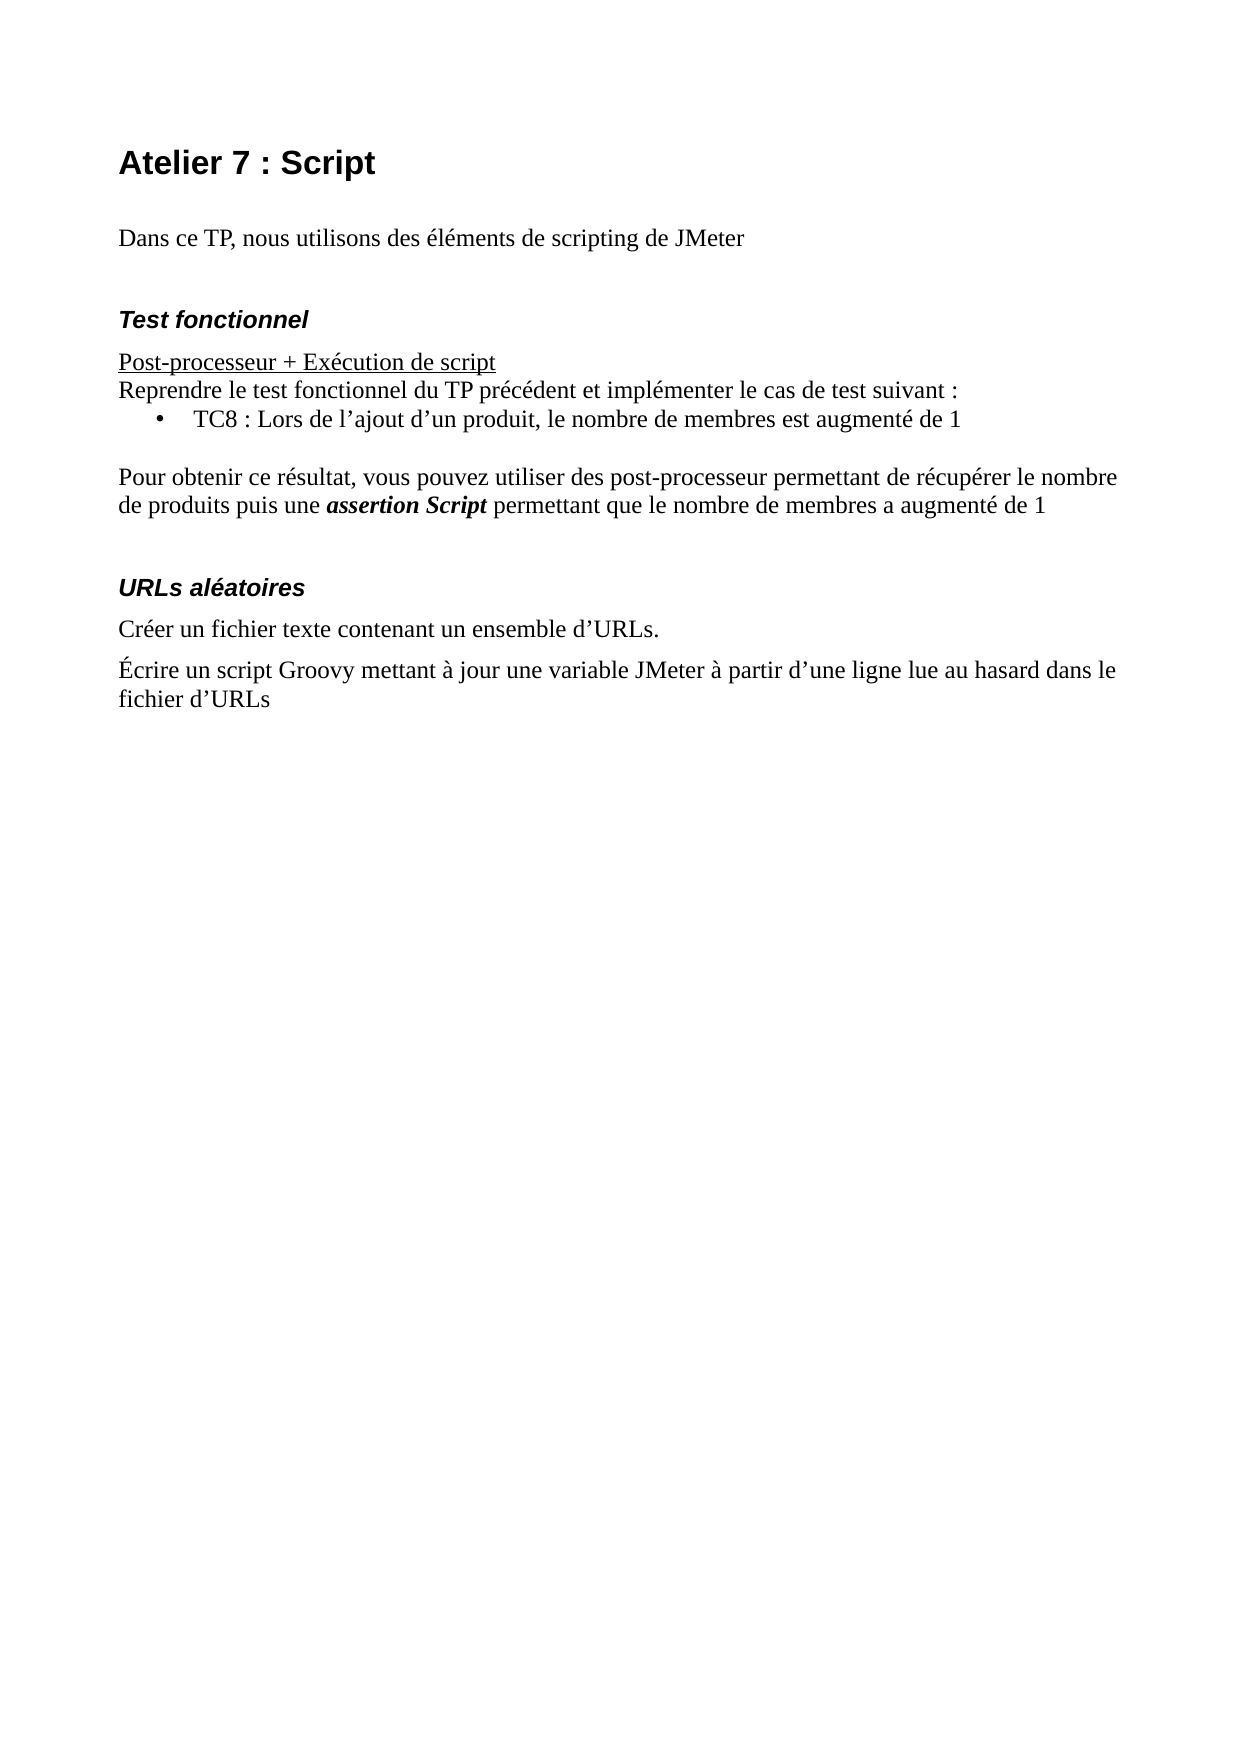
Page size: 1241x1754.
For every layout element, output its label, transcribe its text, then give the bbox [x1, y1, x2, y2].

text Reprendre le test fonctionnel du TP précédent et implémenter le cas de test suivant : [118, 375, 1122, 404]
text Pour obtenir ce résultat, vous pouvez utiliser des post-processeur permettant de récupérer le nombre de produits puis une assertion Script permettant que le nombre de membres a augmenté de 1 [118, 462, 1122, 519]
subtitle Test fonctionnel [118, 306, 1122, 334]
text Post-processeur + Exécution de script [118, 347, 1122, 375]
text Écrire un script Groovy mettant à jour une variable JMeter à partir d’une ligne lue au hasard dans le fichier d’URLs [118, 655, 1122, 713]
subtitle Atelier 7 : Script [118, 143, 1122, 182]
subtitle URLs aléatoires [118, 573, 1122, 601]
list TC8 : Lors de l’ajout d’un produit, le nombre de membres est augmenté de 1 [156, 404, 1122, 433]
text Dans ce TP, nous utilisons des éléments de scripting de JMeter [118, 223, 1122, 252]
text Créer un fichier texte contenant un ensemble d’URLs. [118, 614, 1122, 643]
